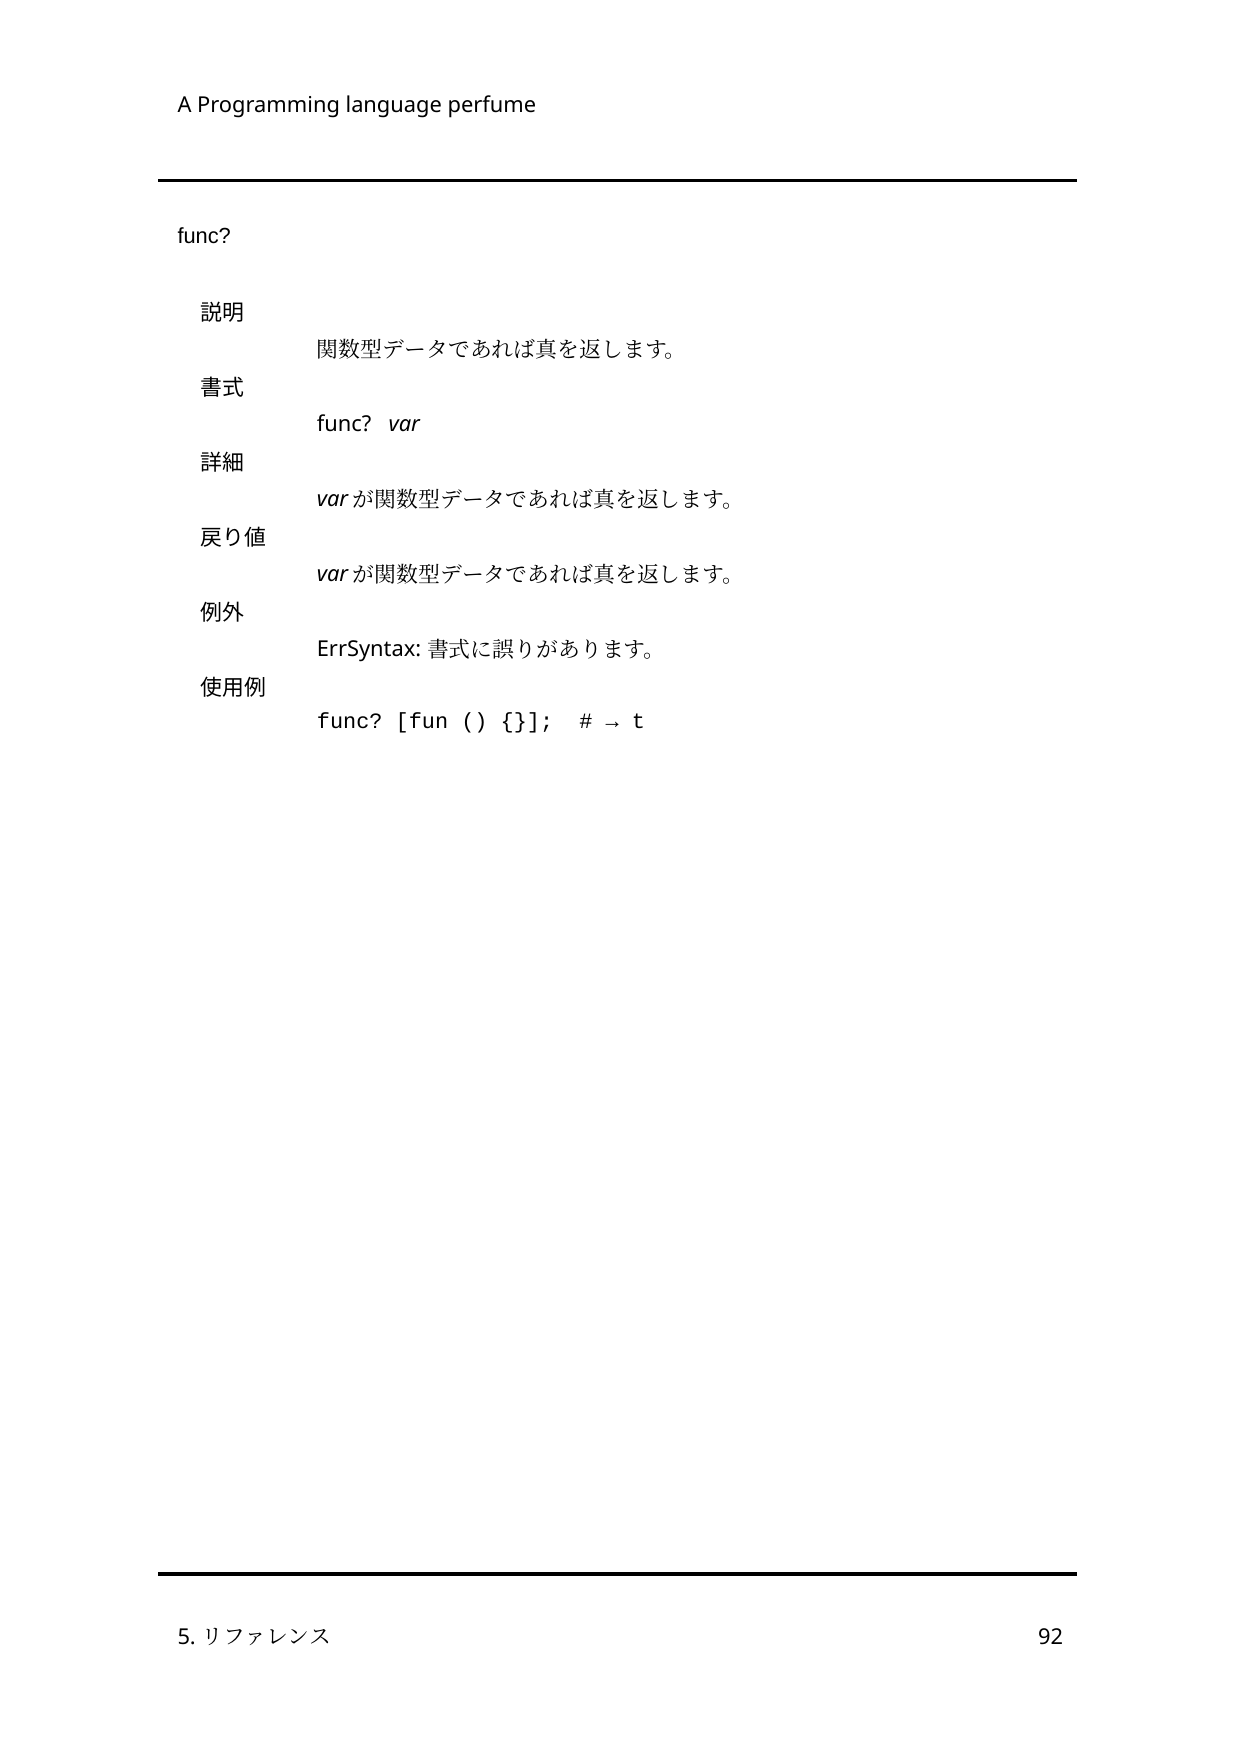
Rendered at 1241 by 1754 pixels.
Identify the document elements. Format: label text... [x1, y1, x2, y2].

table_cell func? [fun () {}]; # → t [317, 667, 1063, 742]
table_cell 使用例 [200, 667, 317, 742]
table_header 関数型データであれば真を返します。 [317, 292, 1063, 367]
subtitle func? [177, 217, 1063, 254]
table_cell func? var [317, 367, 1063, 442]
table_cell 戻り値 [200, 517, 317, 592]
table_cell 書式 [200, 367, 317, 442]
table_cell 例外 [200, 592, 317, 667]
table_cell varが関数型データであれば真を返します。 [317, 442, 1063, 517]
table_cell varが関数型データであれば真を返します。 [317, 517, 1063, 592]
table_header 説明 [200, 292, 317, 367]
table_cell 詳細 [200, 442, 317, 517]
table_cell ErrSyntax: 書式に誤りがあります。 [317, 592, 1063, 667]
